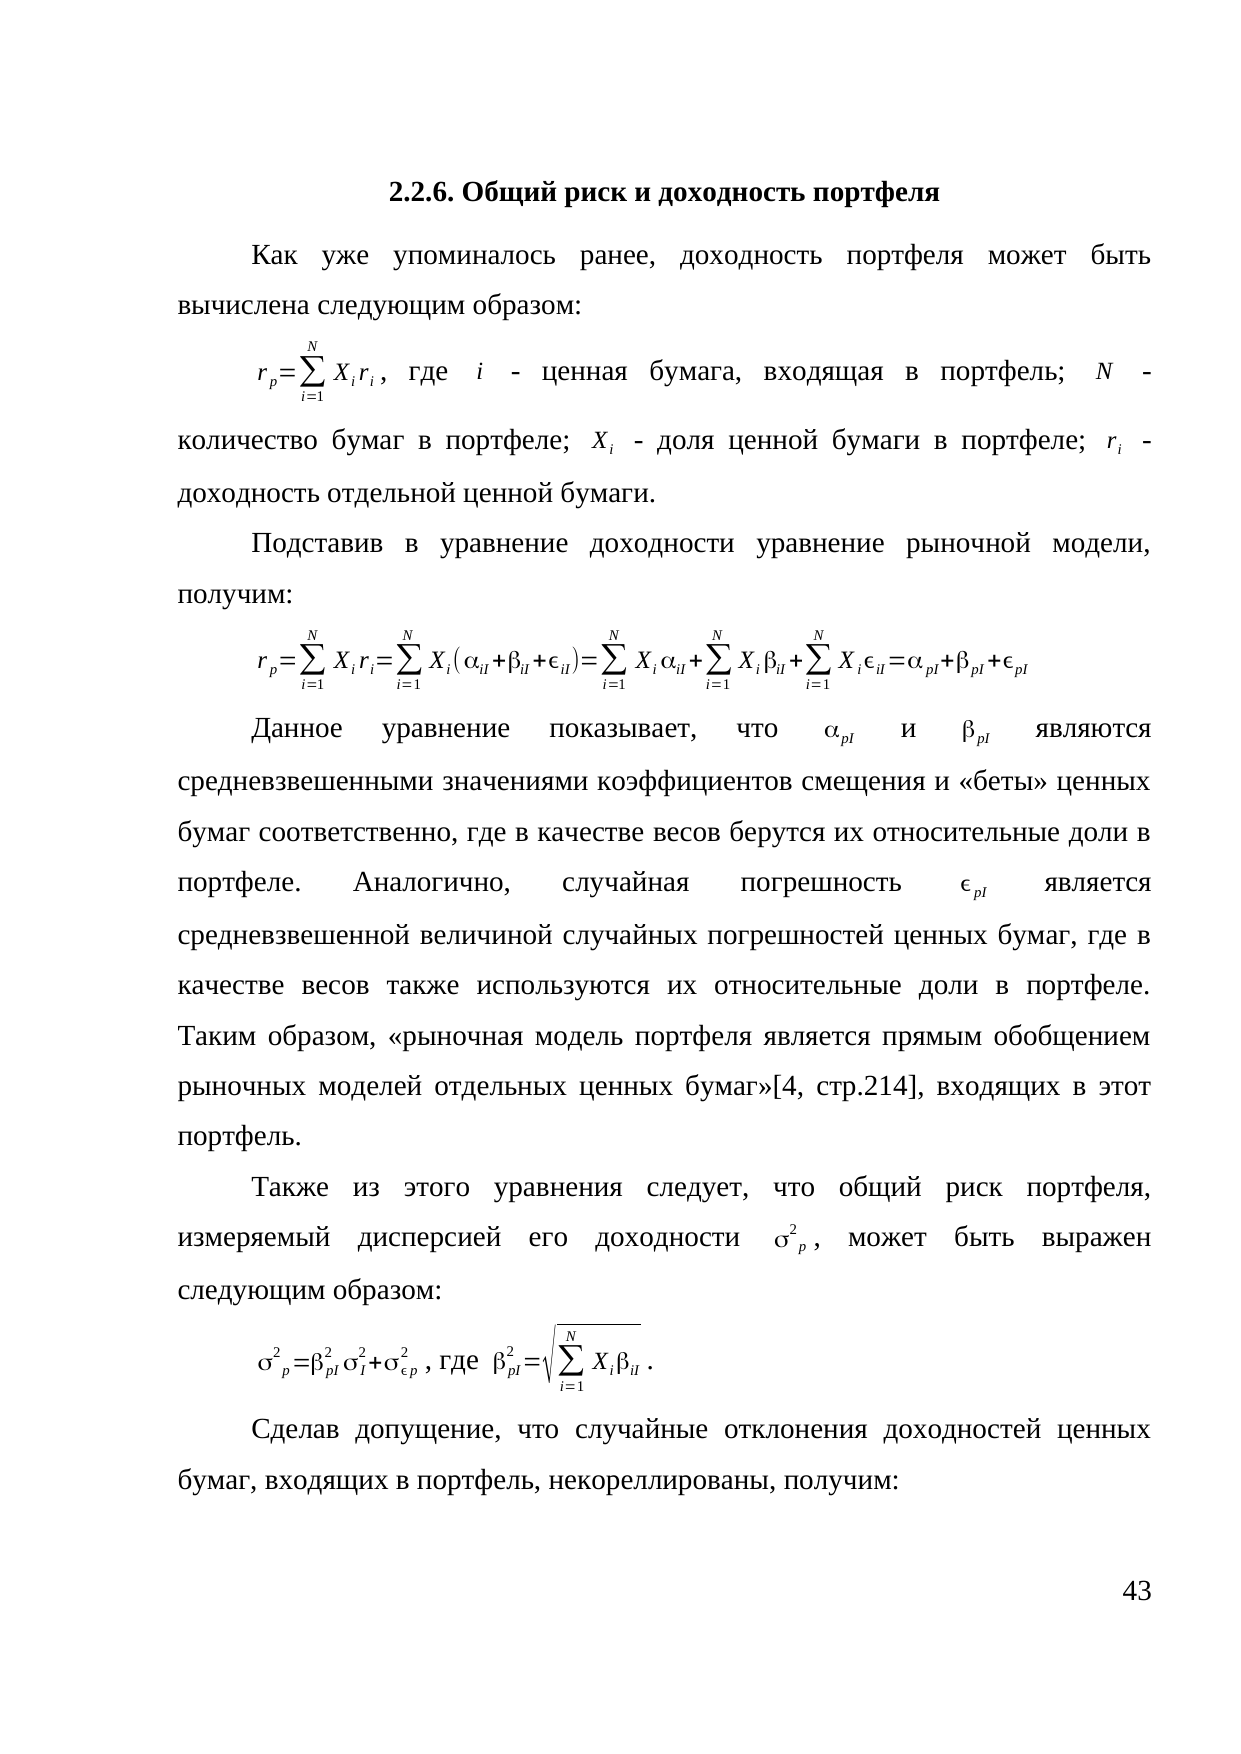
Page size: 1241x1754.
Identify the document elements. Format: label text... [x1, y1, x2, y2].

text Данное уравнение показывает, что и являются средневзвешенными значениями коэффициентов смещения и «беты» ценных бумаг соответственно, где в качестве весов берутся их относительные доли в портфеле. Аналогично, случайная погрешность является средневзвешенной величиной случайных погрешностей ценных бумаг, где в качестве весов также используются их относительные доли в портфеле. Таким образом, «рыночная модель портфеля является прямым обобщением рыночных моделей отдельных ценных бумаг»[4, стр.214], входящих в этот портфель. [177, 710, 1152, 1152]
text , где . [177, 1322, 1152, 1395]
subtitle 2.2.6. Общий риск и доходность портфеля [177, 174, 1152, 208]
text , где - ценная бумага, входящая в портфель; - количество бумаг в портфеле; - доля ценной бумаги в портфеле; - доходность отдельной ценной бумаги. [177, 338, 1152, 509]
text Также из этого уравнения следует, что общий риск портфеля, измеряемый дисперсией его доходности , может быть выражен следующим образом: [177, 1169, 1152, 1306]
text Подставив в уравнение доходности уравнение рыночной модели, получим: [177, 525, 1152, 609]
text Как уже упоминалось ранее, доходность портфеля может быть вычислена следующим образом: [177, 237, 1152, 321]
text Сделав допущение, что случайные отклонения доходностей ценных бумаг, входящих в портфель, некореллированы, получим: [177, 1412, 1152, 1496]
